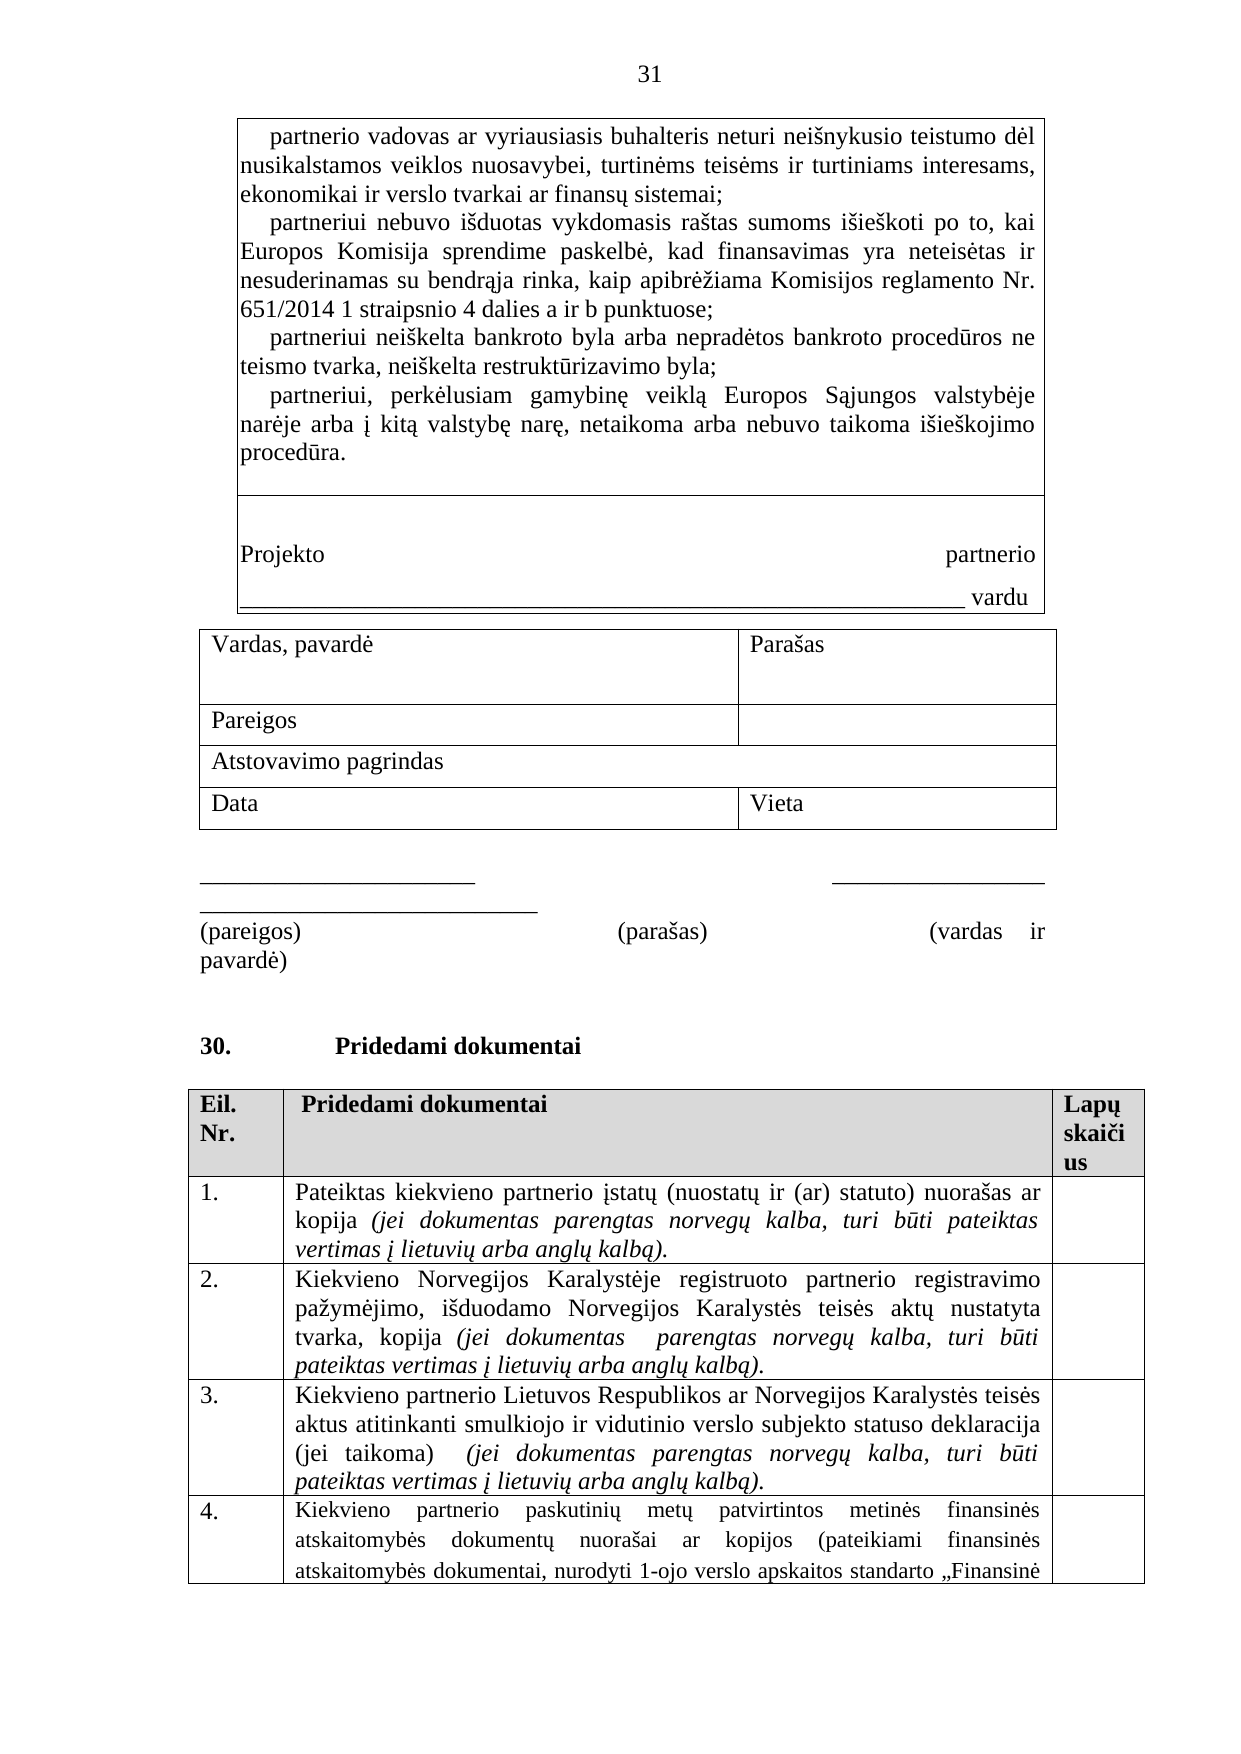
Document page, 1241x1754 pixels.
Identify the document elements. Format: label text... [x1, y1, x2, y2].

table_cell Pateiktas kiekvieno partnerio įstatų (nuostatų ir (ar) statuto) nuorašas ar kopija (jei dokumentas parengtas norvegų kalba, turi būti pateiktas vertimas į lietuvių arba anglų kalbą). [284, 1177, 1052, 1263]
table_cell [1053, 1177, 1144, 1263]
table_cell [1053, 1496, 1144, 1583]
table_header Vardas, pavardė [200, 630, 738, 704]
table_cell Eil. Nr. [189, 1090, 283, 1176]
table_cell [739, 705, 1056, 745]
table_cell Pridedami dokumentai [284, 1090, 1052, 1176]
table_cell Atstovavimo pagrindas [200, 746, 1056, 787]
table_cell Lapų skaičius [1053, 1090, 1144, 1176]
table_cell [1053, 1264, 1144, 1379]
table_cell 1. [189, 1177, 283, 1263]
table_cell 3. [189, 1380, 283, 1495]
table_cell Pareigos [200, 705, 738, 745]
table_header Parašas [739, 630, 1056, 704]
table_header [1056, 118, 1144, 1088]
table_cell Kiekvieno partnerio paskutinių metų patvirtintos metinės finansinės atskaitomybės dokumentų nuorašai ar kopijos (pateikiami finansinės atskaitomybės dokumentai, nurodyti 1-ojo verslo apskaitos standarto „Finansinė [284, 1496, 1052, 1583]
table_cell Data [200, 788, 738, 829]
table_cell 2. [189, 1264, 283, 1379]
table_cell 4. [189, 1496, 283, 1583]
table_cell [1053, 1380, 1144, 1495]
table_cell Kiekvieno partnerio Lietuvos Respublikos ar Norvegijos Karalystės teisės aktus atitinkanti smulkiojo ir vidutinio verslo subjekto statuso deklaracija (jei taikoma) (jei dokumentas parengtas norvegų kalba, turi būti pateiktas vertimas į lietuvių arba anglų kalbą). [284, 1380, 1052, 1495]
table_header partnerio vadovas ar vyriausiasis buhalteris neturi neišnykusio teistumo dėl nusikalstamos veiklos nuosavybei, turtinėms teisėms ir turtiniams interesams, ekonomikai ir verslo tvarkai ar finansų sistemai; partneriui nebuvo išduotas vykdomasis raštas sumoms išieškoti po to, kai Europos Komisija sprendime paskelbė, kad finansavimas yra neteisėtas ir nesuderinamas su bendrąja rinka, kaip apibrėžiama Komisijos reglamento Nr. 651/2014 1 straipsnio 4 dalies a ir b punktuose; partneriui neiškelta bankroto byla arba nepradėtos bankroto procedūros ne teismo tvarka, neiškelta restruktūrizavimo byla; partneriui, perkėlusiam gamybinę veiklą Europos Sąjungos valstybėje narėje arba į kitą valstybę narę, netaikoma arba nebuvo taikoma išieškojimo procedūra. Projekto partnerio __________________________________________________________ vardu ______________________ _________________ ___________________________ (pareigos) (parašas) (vardas ir pavardė) 30. Pridedami dokumentai [189, 118, 1056, 1088]
table_cell Vieta [739, 788, 1056, 829]
table_cell Kiekvieno Norvegijos Karalystėje registruoto partnerio registravimo pažymėjimo, išduodamo Norvegijos Karalystės teisės aktų nustatyta tvarka, kopija (jei dokumentas parengtas norvegų kalba, turi būti pateiktas vertimas į lietuvių arba anglų kalbą). [284, 1264, 1052, 1379]
